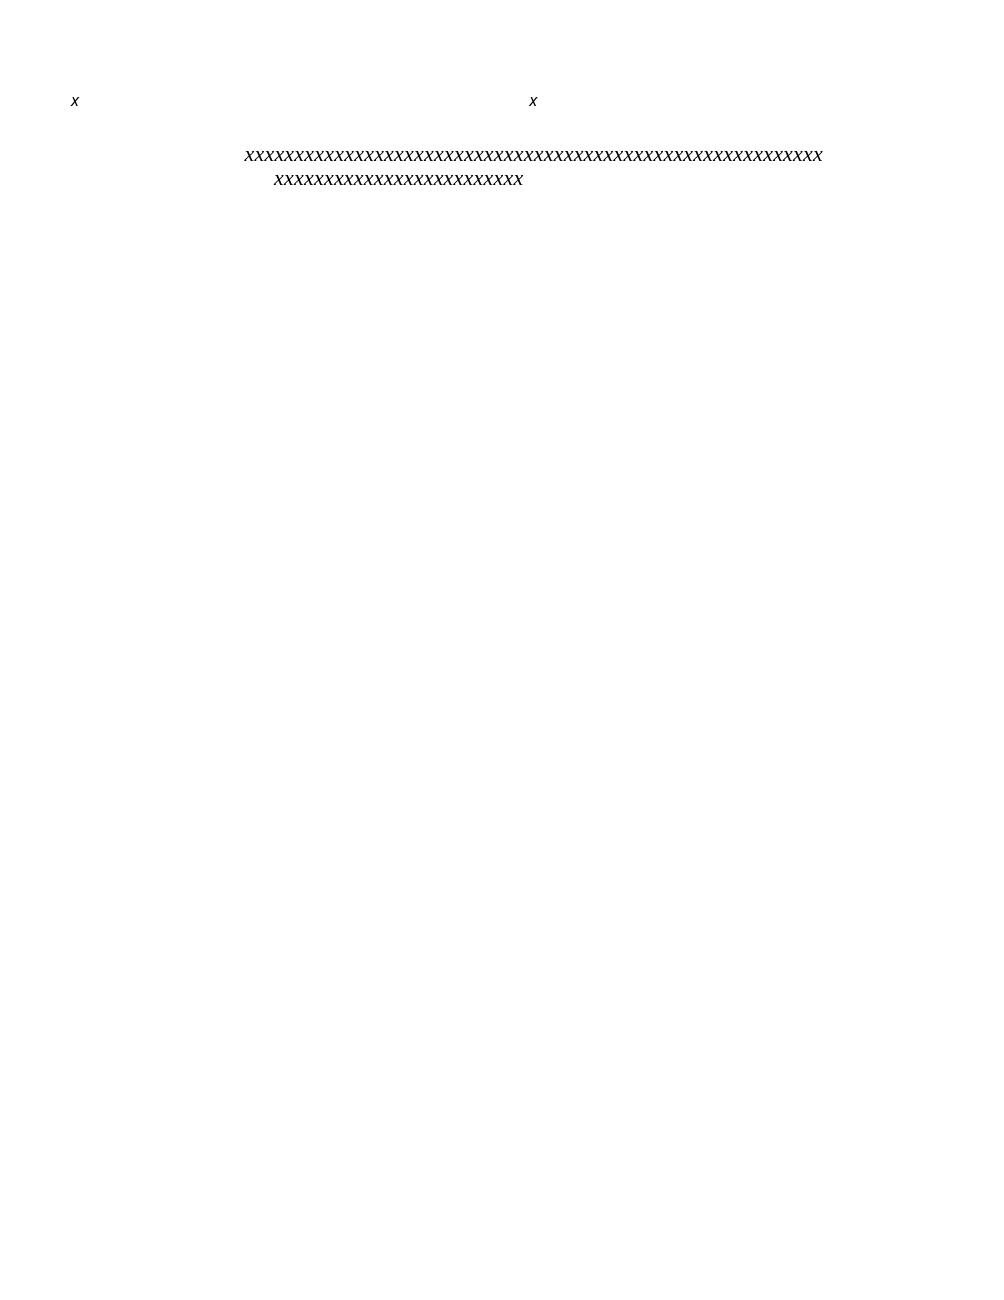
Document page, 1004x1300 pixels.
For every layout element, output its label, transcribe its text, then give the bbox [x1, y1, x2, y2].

text xxxxxxxxxxxxxxxxxxxxxxxxxxxxxxxxxxxxxxxxxxxxxxxxxxxxxxxxxxxxxxxxxxxxxxxxxxxxxxxxxxx [244, 142, 835, 191]
